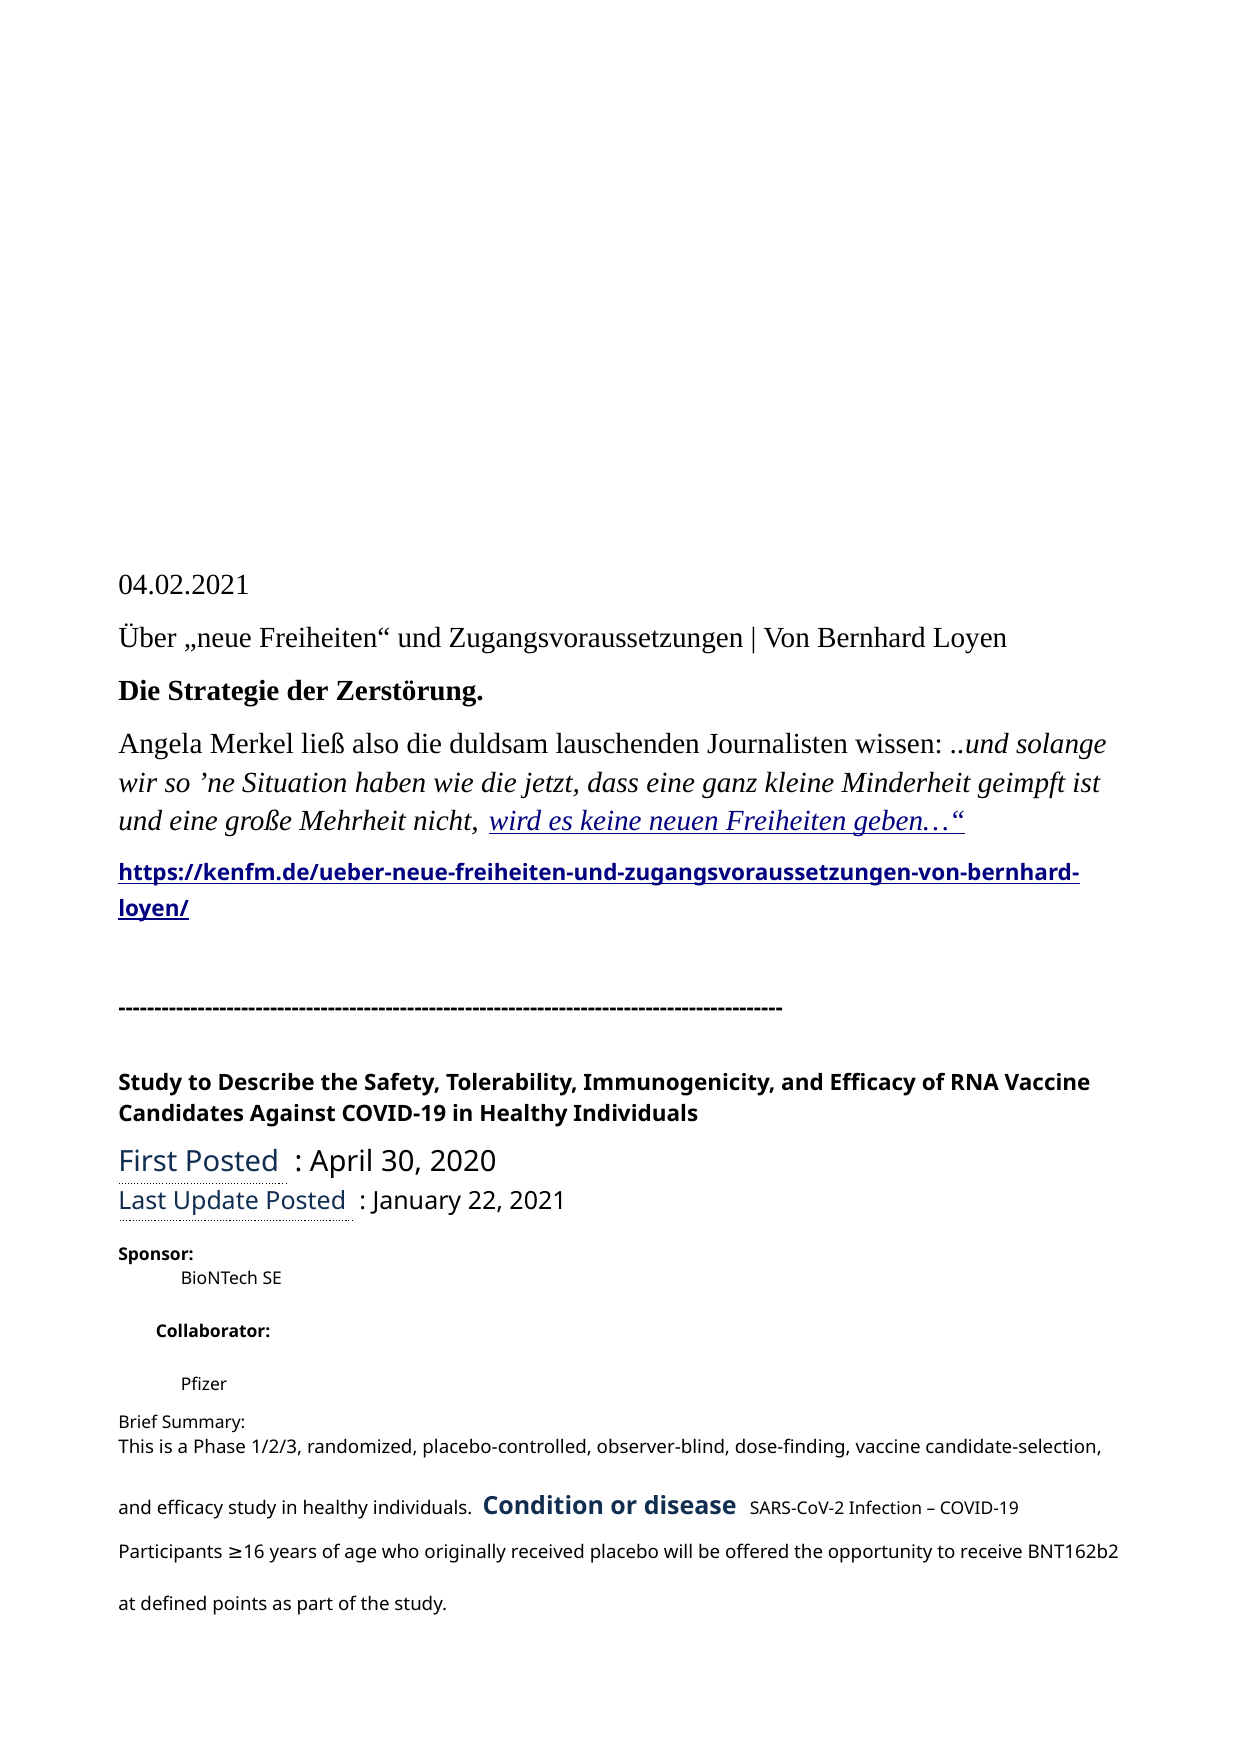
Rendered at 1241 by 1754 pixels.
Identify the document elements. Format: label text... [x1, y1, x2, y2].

text Über „neue Freiheiten“ und Zugangsvoraussetzungen | Von Bernhard Loyen [118, 620, 1122, 654]
text Collaborator: [156, 1319, 1122, 1343]
subtitle Study to Describe the Safety, Tolerability, Immunogenicity, and Efficacy of RNA Vaccine Candidates Against COVID-19 in Healthy Individuals [118, 1066, 1122, 1127]
text BioNTech SE [181, 1266, 1122, 1290]
text Sponsor: [118, 1242, 1122, 1266]
text https://kenfm.de/ueber-neue-freiheiten-und-zugangsvoraussetzungen-von-bernhard-loyen/ [118, 857, 1122, 922]
text Angela Merkel ließ also die duldsam lauschenden Journalisten wissen: ..und solange wir so ’ne Situation haben wie die jetzt, dass eine ganz kleine Minderheit geimpft ist und eine große Mehrheit nicht, wird es keine neuen Freiheiten geben…“ [118, 726, 1122, 837]
text Die Strategie der Zerstörung. [118, 673, 1122, 707]
text -------------------------------------------------------------------------------------------- [118, 991, 1122, 1022]
text Pfizer [181, 1372, 1122, 1396]
text Brief Summary: [118, 1410, 1122, 1434]
text 04.02.2021 [118, 567, 1122, 601]
text This is a Phase 1/2/3, randomized, placebo-controlled, observer-blind, dose-finding, vaccine candidate-selection, and efficacy study in healthy individuals. Condition or disease SARS-CoV-2 Infection – COVID-19 Participants ≥16 years of age who originally received placebo will be offered the opportunity to receive BNT162b2 at defined points as part of the study. [118, 1434, 1122, 1617]
text Last Update Posted : January 22, 2021 [118, 1183, 1122, 1220]
text First Posted : April 30, 2020 [118, 1140, 1122, 1183]
